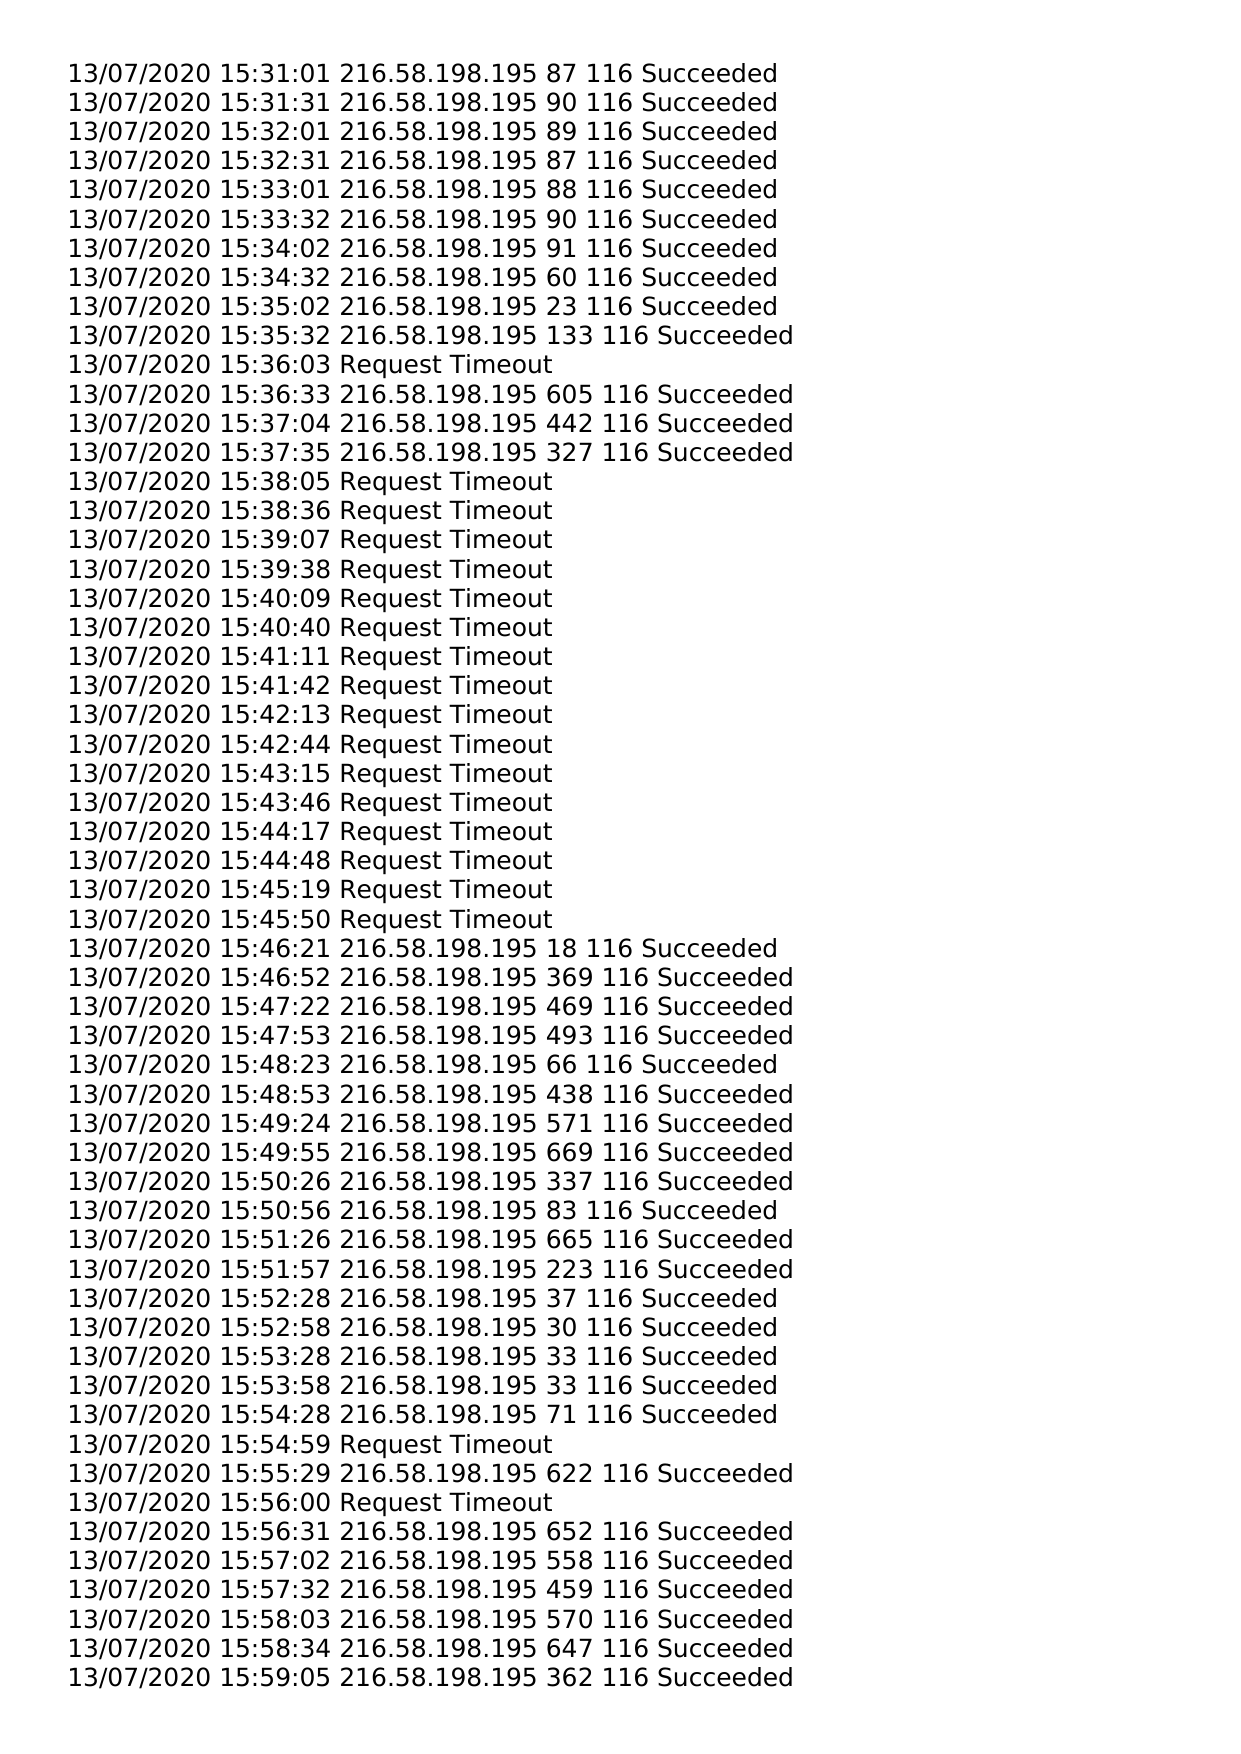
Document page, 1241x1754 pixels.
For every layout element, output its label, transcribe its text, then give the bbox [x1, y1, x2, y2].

text 13/07/2020 15:31:01 216.58.198.195 87 116 Succeeded 13/07/2020 15:31:31 216.58.198.195 90 116 Succeeded 13/07/2020 15:32:01 216.58.198.195 89 116 Succeeded 13/07/2020 15:32:31 216.58.198.195 87 116 Succeeded 13/07/2020 15:33:01 216.58.198.195 88 116 Succeeded 13/07/2020 15:33:32 216.58.198.195 90 116 Succeeded 13/07/2020 15:34:02 216.58.198.195 91 116 Succeeded 13/07/2020 15:34:32 216.58.198.195 60 116 Succeeded 13/07/2020 15:35:02 216.58.198.195 23 116 Succeeded 13/07/2020 15:35:32 216.58.198.195 133 116 Succeeded 13/07/2020 15:36:03 Request Timeout 13/07/2020 15:36:33 216.58.198.195 605 116 Succeeded 13/07/2020 15:37:04 216.58.198.195 442 116 Succeeded 13/07/2020 15:37:35 216.58.198.195 327 116 Succeeded 13/07/2020 15:38:05 Request Timeout 13/07/2020 15:38:36 Request Timeout 13/07/2020 15:39:07 Request Timeout 13/07/2020 15:39:38 Request Timeout 13/07/2020 15:40:09 Request Timeout 13/07/2020 15:40:40 Request Timeout 13/07/2020 15:41:11 Request Timeout 13/07/2020 15:41:42 Request Timeout 13/07/2020 15:42:13 Request Timeout 13/07/2020 15:42:44 Request Timeout 13/07/2020 15:43:15 Request Timeout 13/07/2020 15:43:46 Request Timeout 13/07/2020 15:44:17 Request Timeout 13/07/2020 15:44:48 Request Timeout 13/07/2020 15:45:19 Request Timeout 13/07/2020 15:45:50 Request Timeout 13/07/2020 15:46:21 216.58.198.195 18 116 Succeeded 13/07/2020 15:46:52 216.58.198.195 369 116 Succeeded 13/07/2020 15:47:22 216.58.198.195 469 116 Succeeded 13/07/2020 15:47:53 216.58.198.195 493 116 Succeeded 13/07/2020 15:48:23 216.58.198.195 66 116 Succeeded 13/07/2020 15:48:53 216.58.198.195 438 116 Succeeded 13/07/2020 15:49:24 216.58.198.195 571 116 Succeeded 13/07/2020 15:49:55 216.58.198.195 669 116 Succeeded 13/07/2020 15:50:26 216.58.198.195 337 116 Succeeded 13/07/2020 15:50:56 216.58.198.195 83 116 Succeeded 13/07/2020 15:51:26 216.58.198.195 665 116 Succeeded 13/07/2020 15:51:57 216.58.198.195 223 116 Succeeded 13/07/2020 15:52:28 216.58.198.195 37 116 Succeeded 13/07/2020 15:52:58 216.58.198.195 30 116 Succeeded 13/07/2020 15:53:28 216.58.198.195 33 116 Succeeded 13/07/2020 15:53:58 216.58.198.195 33 116 Succeeded 13/07/2020 15:54:28 216.58.198.195 71 116 Succeeded 13/07/2020 15:54:59 Request Timeout 13/07/2020 15:55:29 216.58.198.195 622 116 Succeeded 13/07/2020 15:56:00 Request Timeout 13/07/2020 15:56:31 216.58.198.195 652 116 Succeeded 13/07/2020 15:57:02 216.58.198.195 558 116 Succeeded 13/07/2020 15:57:32 216.58.198.195 459 116 Succeeded 13/07/2020 15:58:03 216.58.198.195 570 116 Succeeded 13/07/2020 15:58:34 216.58.198.195 647 116 Succeeded 13/07/2020 15:59:05 216.58.198.195 362 116 Succeeded [59, 59, 1181, 1692]
